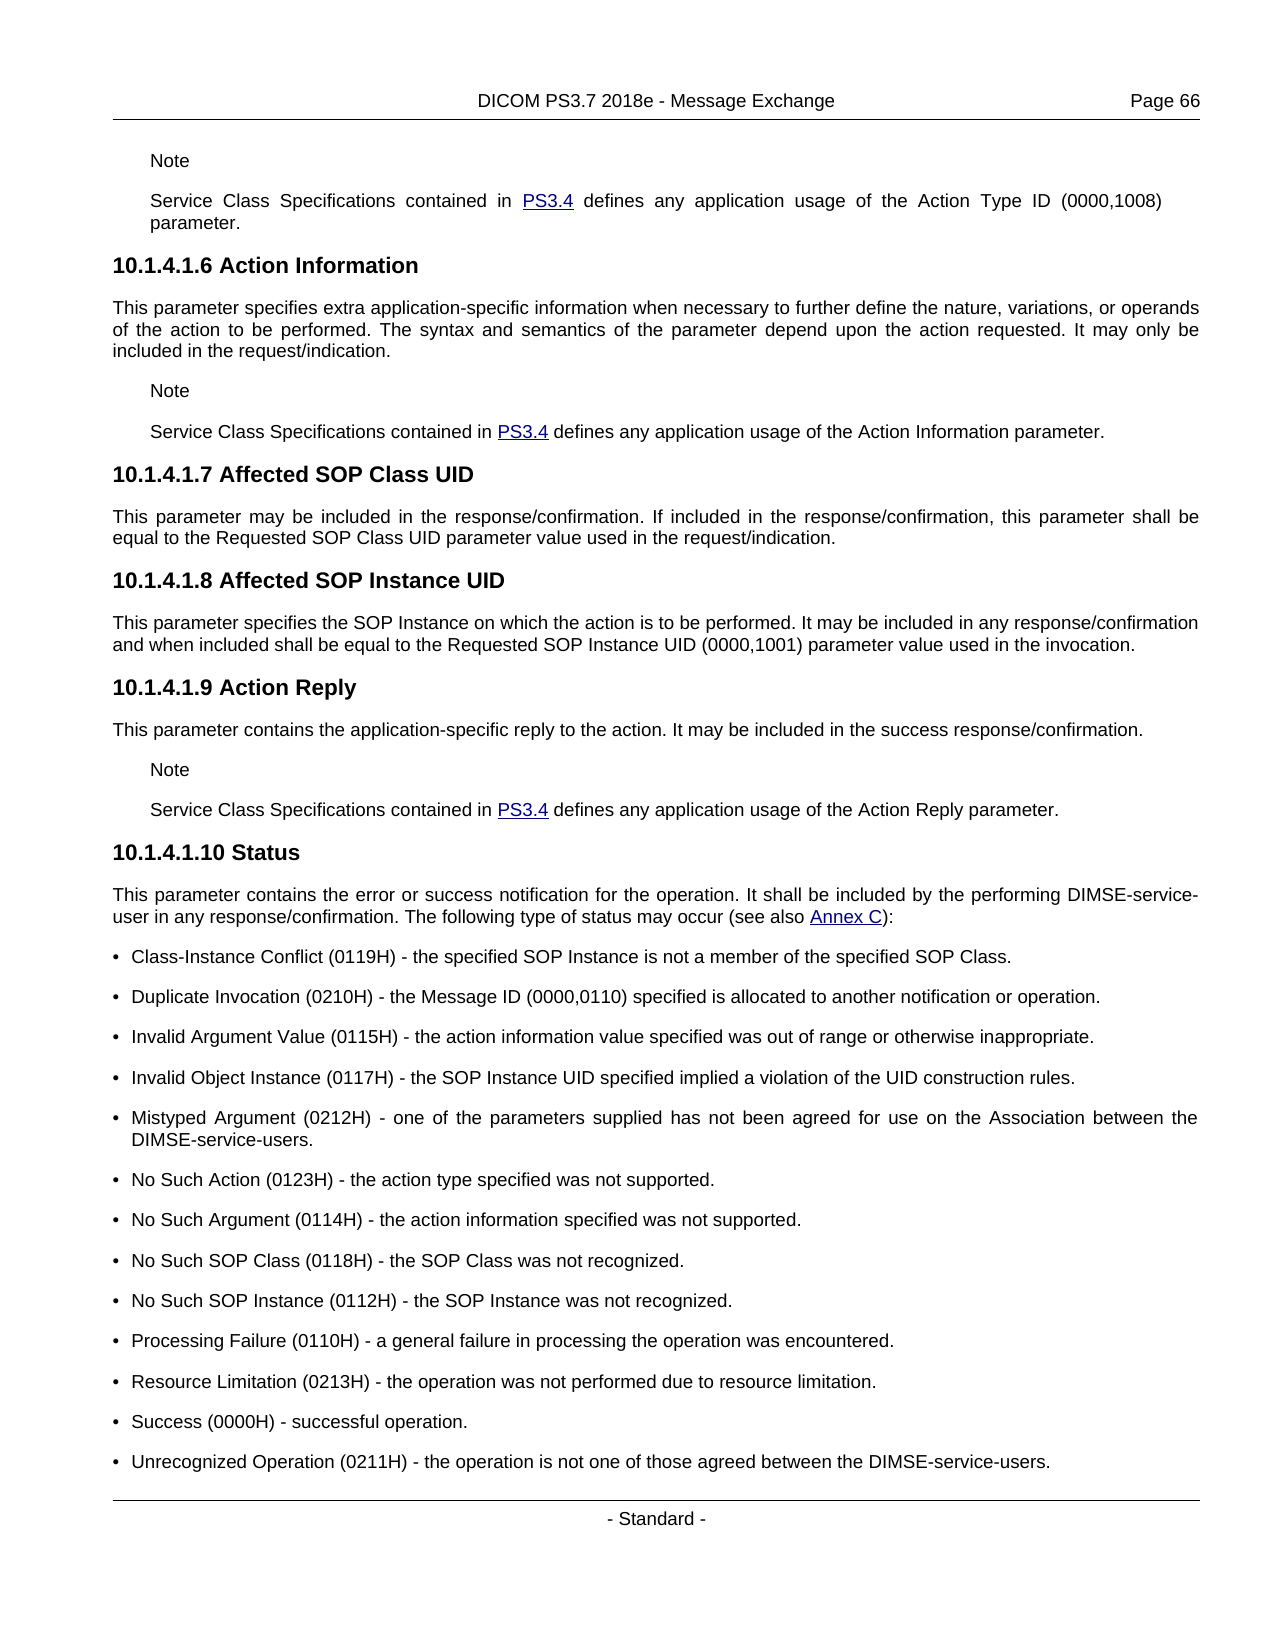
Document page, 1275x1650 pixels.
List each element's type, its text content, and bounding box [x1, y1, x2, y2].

list No Such Argument (0114H) - the action information specified was not supported. [112, 1209, 1200, 1231]
text Note [150, 380, 1162, 402]
list No Such SOP Class (0118H) - the SOP Class was not recognized. [112, 1249, 1200, 1271]
text This parameter contains the error or success notification for the operation. It shall be included by the performing DIMSE-service-user in any response/confirmation. The following type of status may occur (see also Annex C): [112, 884, 1200, 927]
list Class-Instance Conflict (0119H) - the specified SOP Instance is not a member of the specified SOP Class. [112, 946, 1200, 967]
text 10.1.4.1.7 Affected SOP Class UID [112, 461, 1200, 487]
text This parameter may be included in the response/confirmation. If included in the response/confirmation, this parameter shall be equal to the Requested SOP Class UID parameter value used in the request/indication. [112, 505, 1200, 548]
list Resource Limitation (0213H) - the operation was not performed due to resource limitation. [112, 1370, 1200, 1392]
list Invalid Object Instance (0117H) - the SOP Instance UID specified implied a violation of the UID construction rules. [112, 1067, 1200, 1088]
text Service Class Specifications contained in PS3.4 defines any application usage of the Action Type ID (0000,1008) parameter. [150, 190, 1162, 233]
list No Such Action (0123H) - the action type specified was not supported. [112, 1169, 1200, 1190]
text Note [150, 150, 1162, 172]
list Unrecognized Operation (0211H) - the operation is not one of those agreed between the DIMSE-service-users. [112, 1451, 1200, 1473]
text 10.1.4.1.8 Affected SOP Instance UID [112, 567, 1200, 593]
text Note [150, 759, 1162, 780]
text 10.1.4.1.10 Status [112, 839, 1200, 865]
text This parameter specifies extra application-specific information when necessary to further define the nature, variations, or operands of the action to be performed. The syntax and semantics of the parameter depend upon the action requested. It may only be included in the request/indication. [112, 297, 1200, 361]
text 10.1.4.1.6 Action Information [112, 252, 1200, 278]
text This parameter specifies the SOP Instance on which the action is to be performed. It may be included in any response/confirmation and when included shall be equal to the Requested SOP Instance UID (0000,1001) parameter value used in the invocation. [112, 612, 1200, 655]
text 10.1.4.1.9 Action Reply [112, 674, 1200, 699]
list Invalid Argument Value (0115H) - the action information value specified was out of range or otherwise inappropriate. [112, 1026, 1200, 1048]
text Service Class Specifications contained in PS3.4 defines any application usage of the Action Information parameter. [150, 421, 1162, 442]
list Success (0000H) - successful operation. [112, 1411, 1200, 1432]
list Duplicate Invocation (0210H) - the Message ID (0000,0110) specified is allocated to another notification or operation. [112, 986, 1200, 1008]
text This parameter contains the application-specific reply to the action. It may be included in the success response/confirmation. [112, 718, 1200, 740]
list No Such SOP Instance (0112H) - the SOP Instance was not recognized. [112, 1290, 1200, 1311]
text Service Class Specifications contained in PS3.4 defines any application usage of the Action Reply parameter. [150, 799, 1162, 821]
list Mistyped Argument (0212H) - one of the parameters supplied has not been agreed for use on the Association between the DIMSE-service-users. [112, 1107, 1200, 1150]
list Processing Failure (0110H) - a general failure in processing the operation was encountered. [112, 1330, 1200, 1352]
